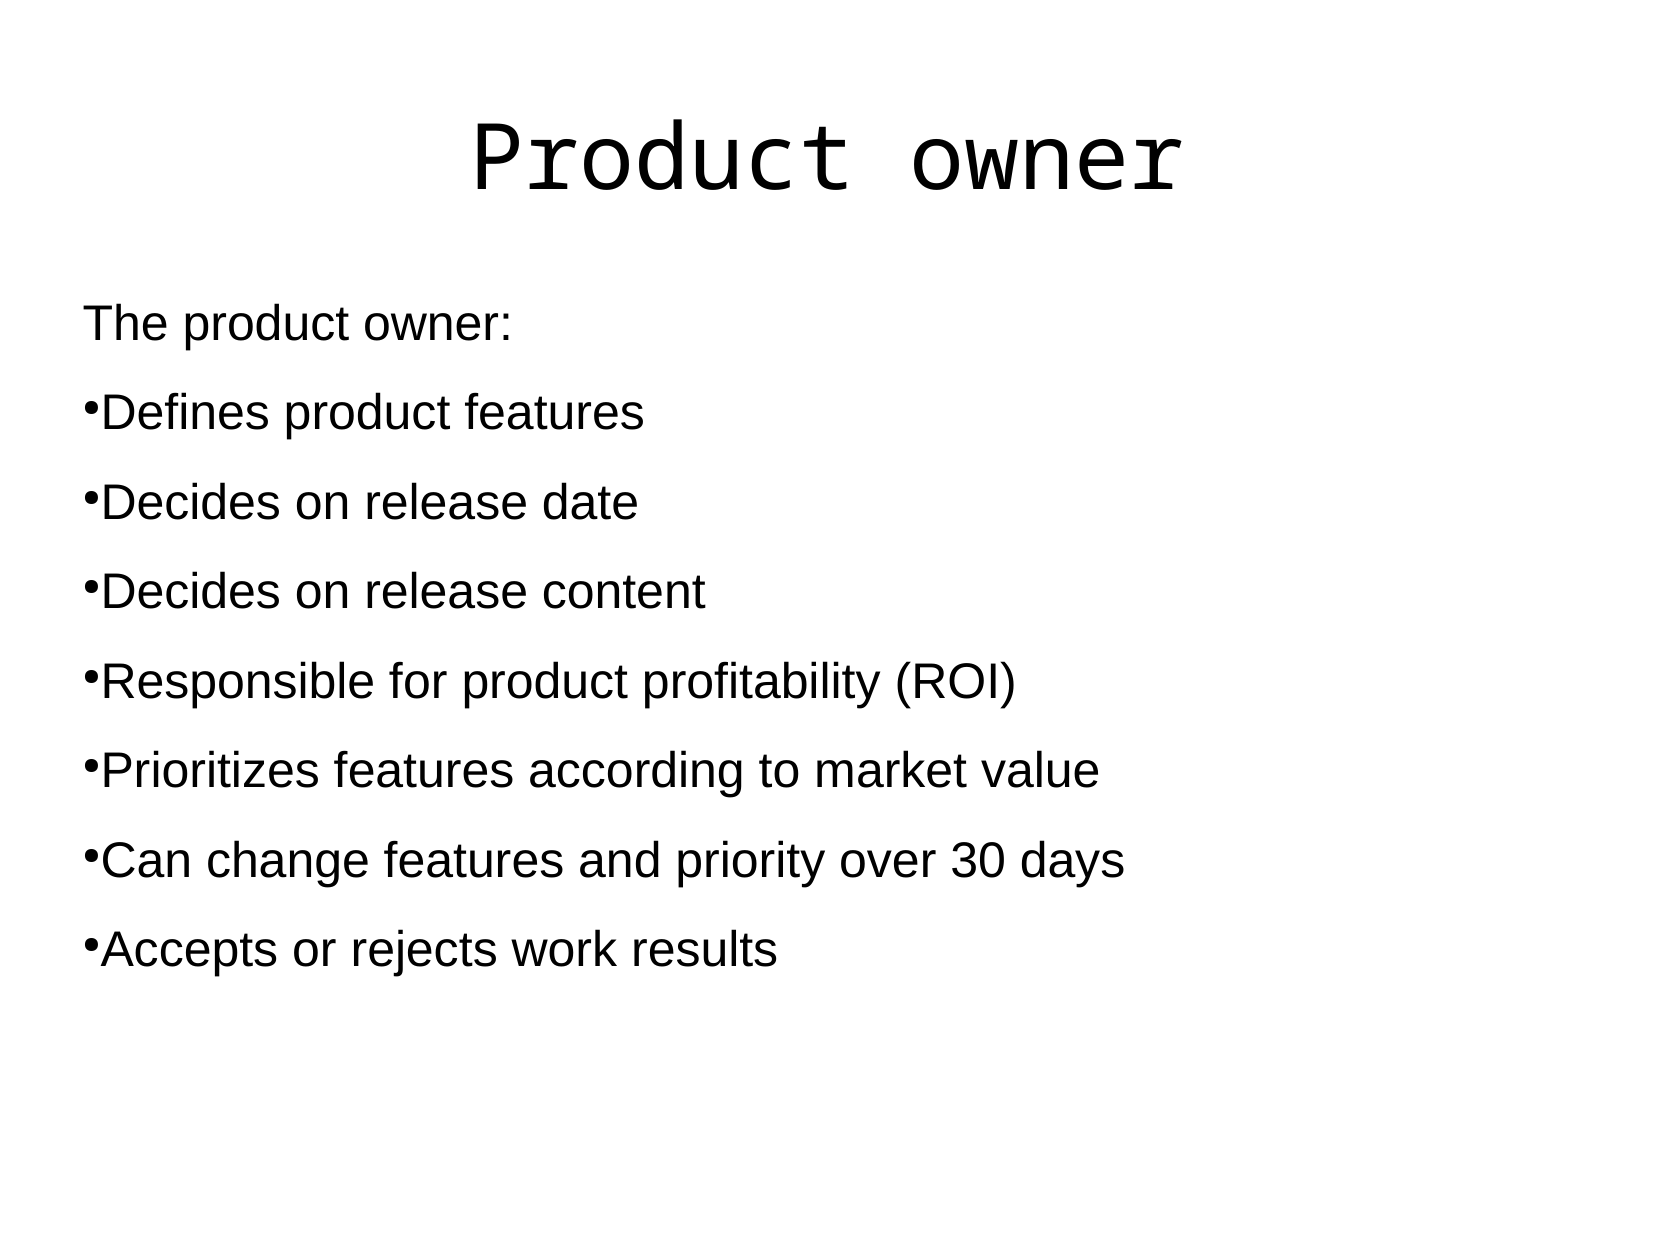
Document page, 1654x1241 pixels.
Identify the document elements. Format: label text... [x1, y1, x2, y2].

title Product owner [82, 49, 1571, 257]
list The product owner: Defines product features Decides on release date Decides on release content Responsible for product profitability (ROI) Prioritizes features according to market value Can change features and priority over 30 days Accepts or rejects work results [82, 290, 1571, 1010]
